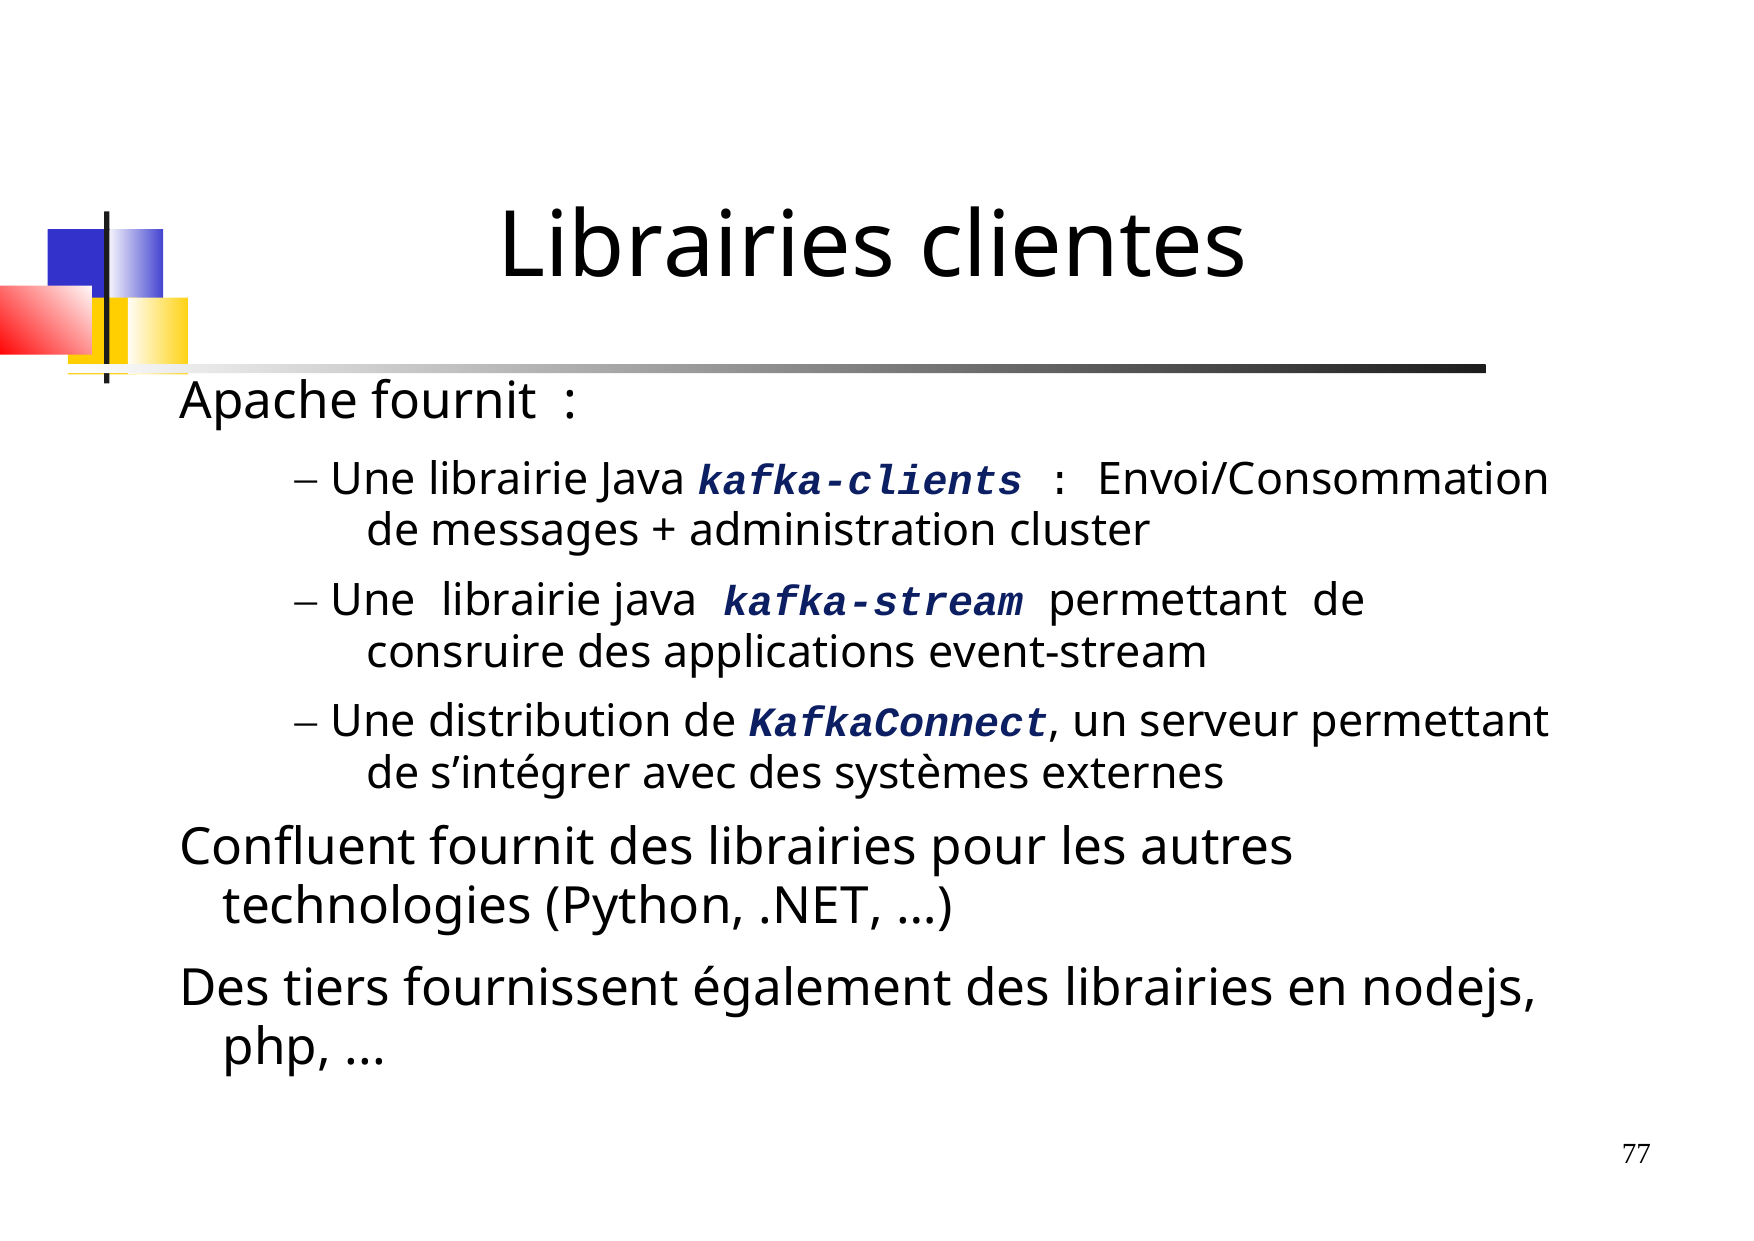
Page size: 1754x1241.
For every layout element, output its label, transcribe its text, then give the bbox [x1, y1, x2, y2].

title Librairies clientes [179, 139, 1567, 351]
list Apache fournit : Une librairie Java kafka-clients : Envoi/Consommation de messages + administration cluster Une librairie java kafka-stream permettant de consruire des applications event-stream Une distribution de KafkaConnect, un serveur permettant de s’intégrer avec des systèmes externes Confluent fournit des librairies pour les autres technologies (Python, .NET, …) Des tiers fournissent également des librairies en nodejs, php, ... [179, 371, 1567, 1091]
